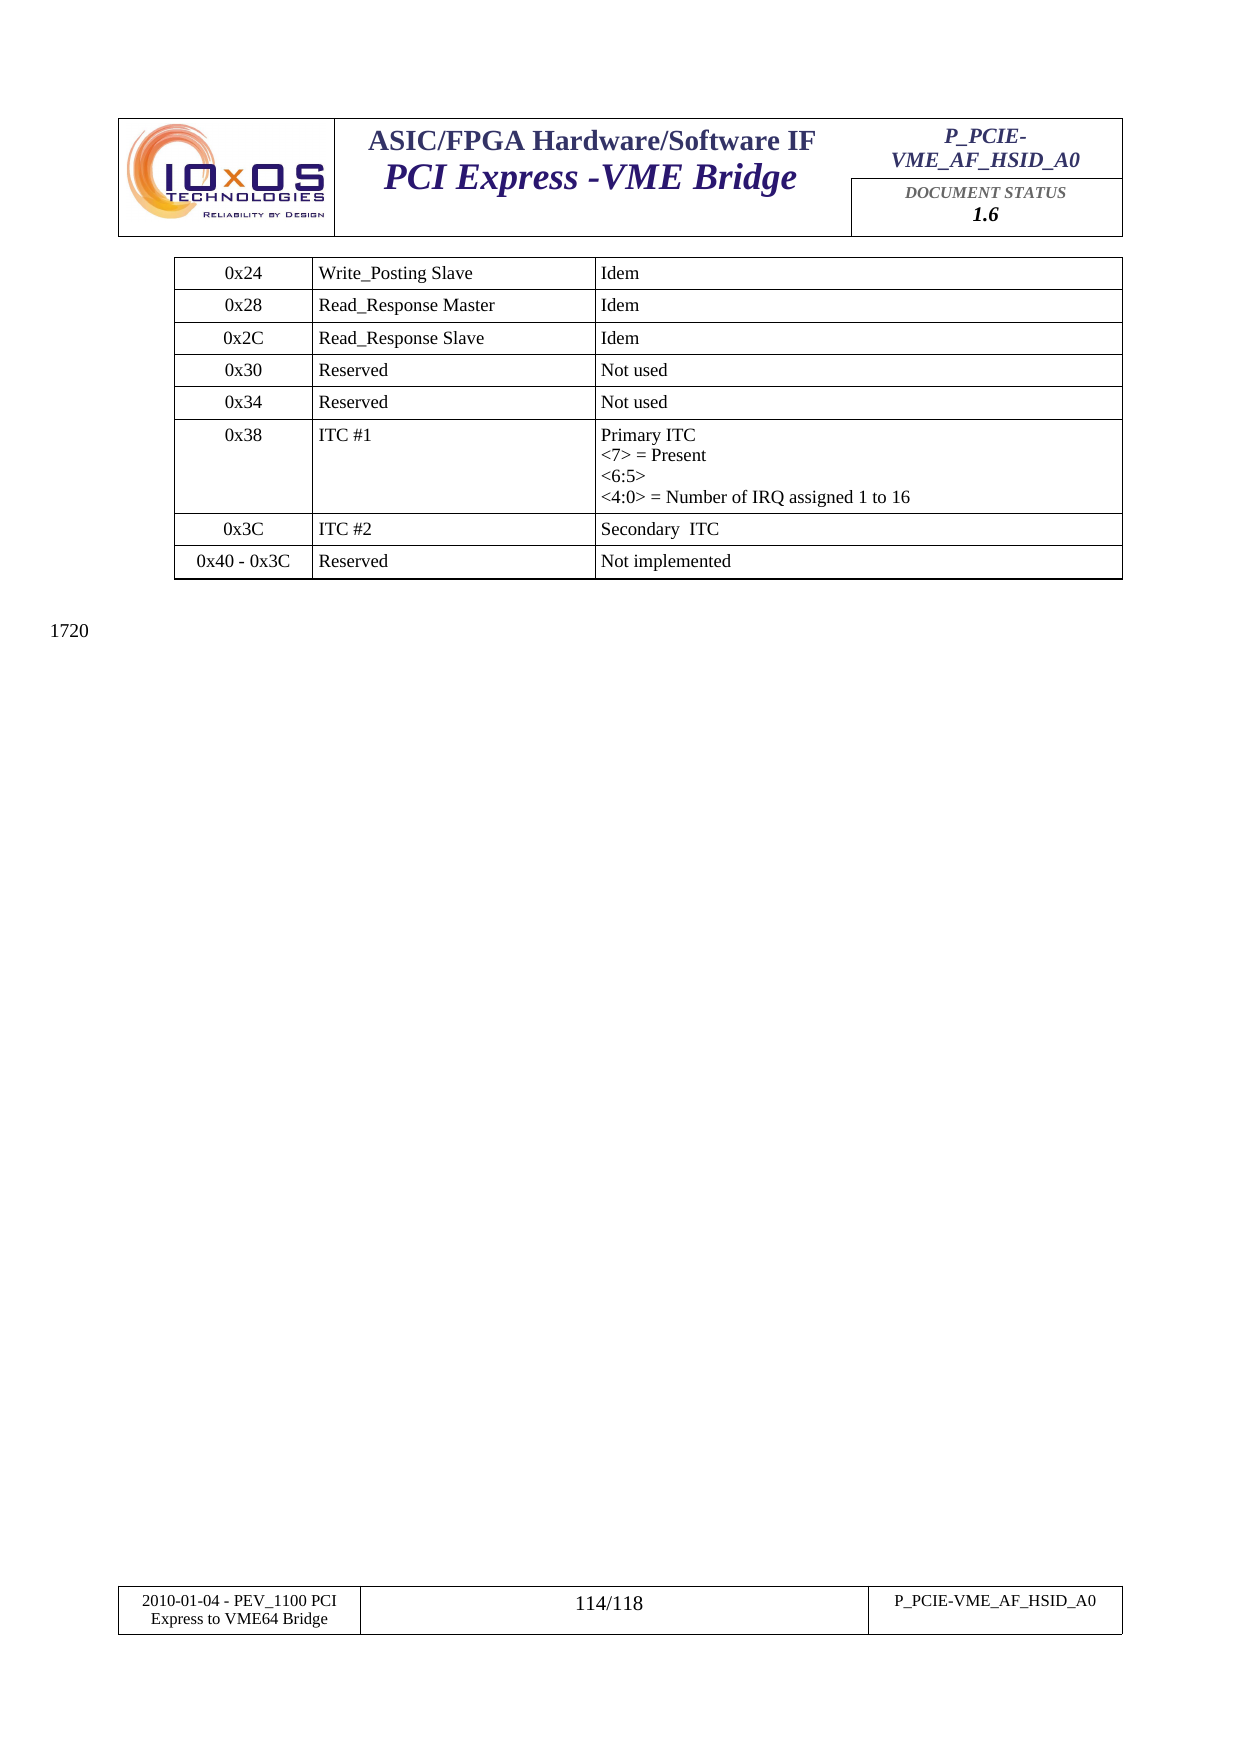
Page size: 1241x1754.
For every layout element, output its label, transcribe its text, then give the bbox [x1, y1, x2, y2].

table_cell Idem [596, 290, 1122, 322]
table_cell Not used [596, 355, 1122, 386]
table_cell Read_Response Slave [313, 323, 595, 354]
table_cell Write_Posting Slave [313, 258, 595, 289]
table_cell ITC #2 [313, 514, 595, 545]
table_cell 0x3C [175, 514, 312, 545]
table_cell 0x40 - 0x3C [175, 546, 312, 577]
table_cell Reserved [313, 546, 595, 577]
table_cell Primary ITC <7> = Present <6:5> <4:0> = Number of IRQ assigned 1 to 16 [596, 420, 1122, 513]
table_cell 0x24 [175, 258, 312, 289]
table_cell Idem [596, 323, 1122, 354]
table_cell 0x2C [175, 323, 312, 354]
table_cell Read_Response Master [313, 290, 595, 322]
table_cell 0x38 [175, 420, 312, 513]
table_cell 0x34 [175, 387, 312, 418]
table_cell Idem [596, 258, 1122, 289]
table_cell Not implemented [596, 546, 1122, 577]
table_cell Reserved [313, 387, 595, 418]
table_cell 0x28 [175, 290, 312, 322]
table_cell Secondary ITC [596, 514, 1122, 545]
table_cell Reserved [313, 355, 595, 386]
table_cell Not used [596, 387, 1122, 418]
table_cell 0x30 [175, 355, 312, 386]
picture [125, 123, 326, 222]
table_cell ITC #1 [313, 420, 595, 513]
